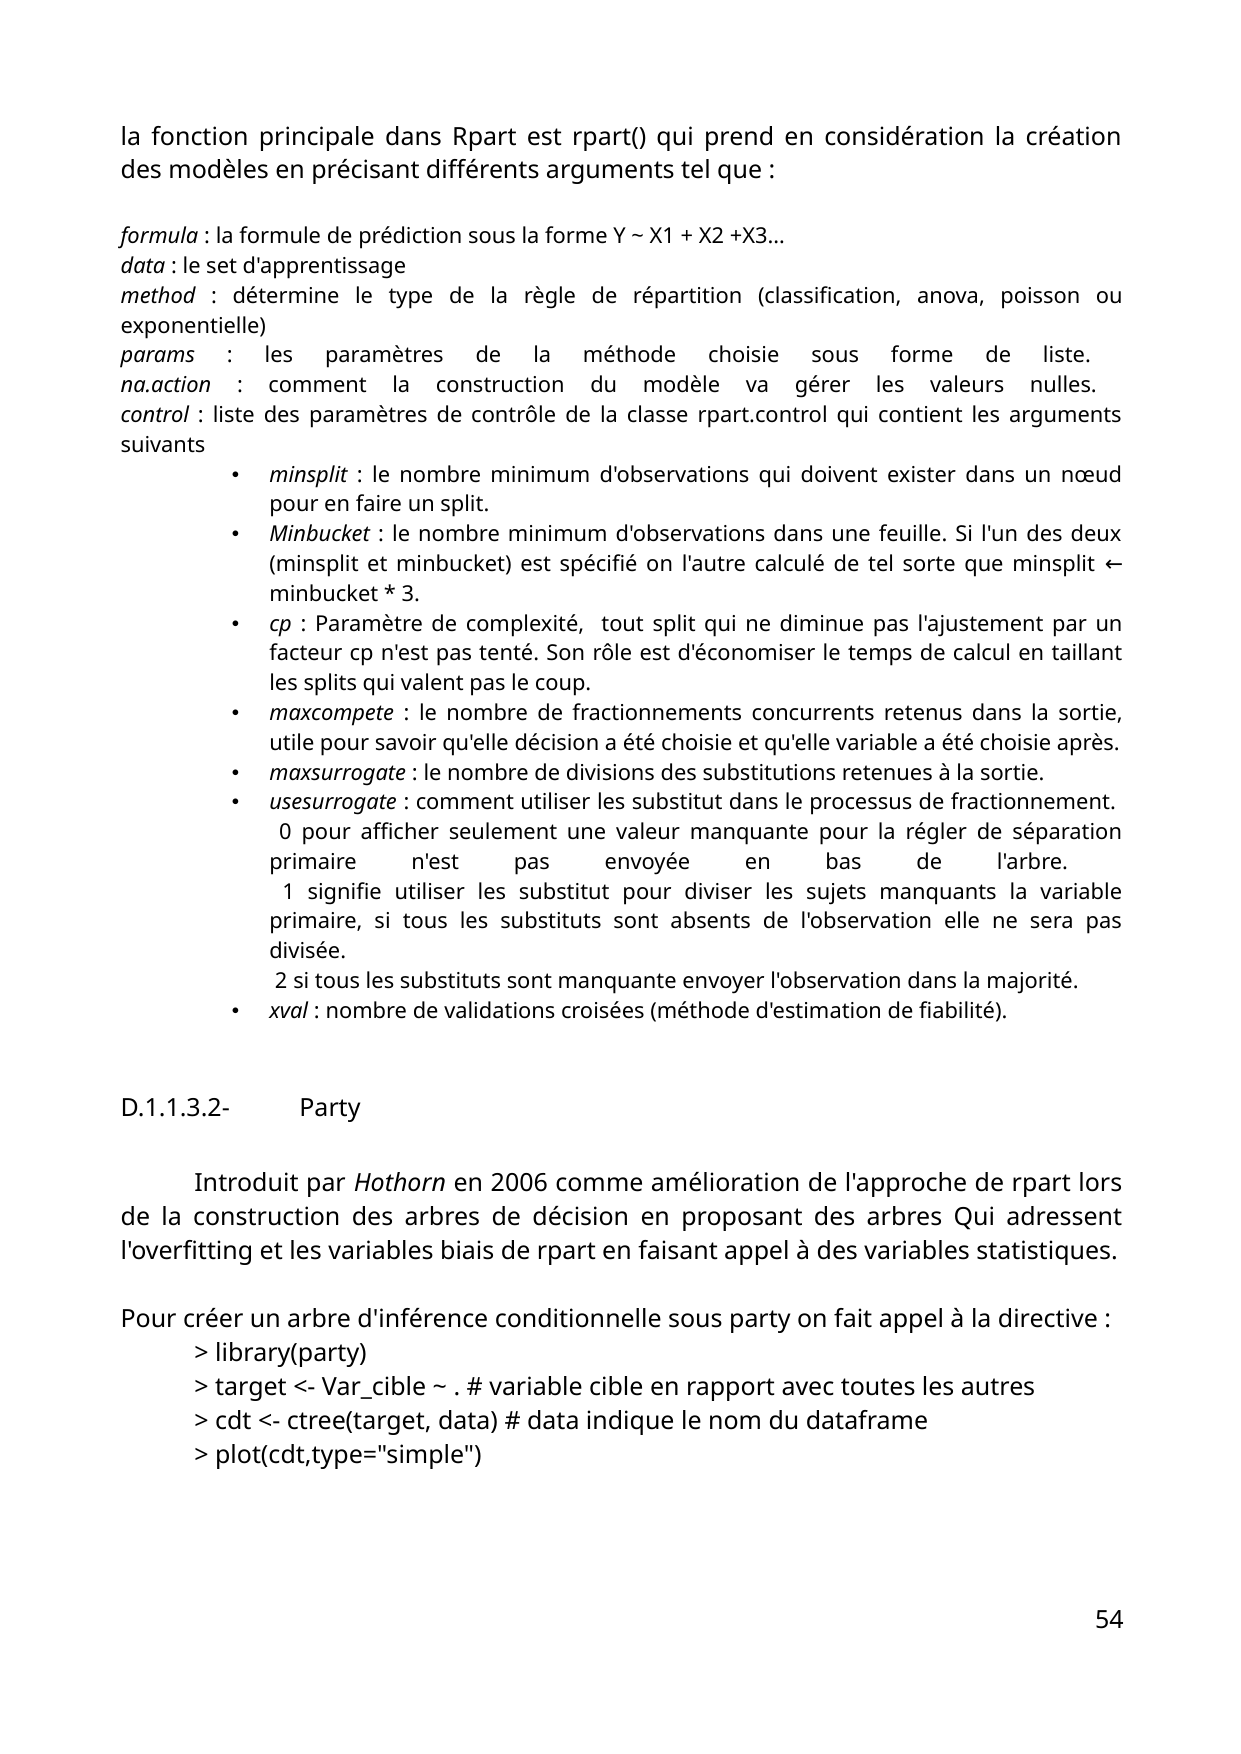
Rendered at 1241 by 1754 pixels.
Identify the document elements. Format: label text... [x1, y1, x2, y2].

text la fonction principale dans Rpart est rpart() qui prend en considération la création des modèles en précisant différents arguments tel que : [120, 118, 1123, 186]
text > library(party) [120, 1335, 1123, 1369]
text > cdt <- ctree(target, data) # data indique le nom du dataframe [120, 1403, 1123, 1437]
list usesurrogate : comment utiliser les substitut dans le processus de fractionnement. 0 pour afficher seulement une valeur manquante pour la régler de séparation primaire n'est pas envoyée en bas de l'arbre. 1 signifie utiliser les substitut pour diviser les sujets manquants la variable primaire, si tous les substituts sont absents de l'observation elle ne sera pas divisée. [232, 786, 1123, 965]
list Minbucket : le nombre minimum d'observations dans une feuille. Si l'un des deux (minsplit et minbucket) est spécifié on l'autre calculé de tel sorte que minsplit ← minbucket * 3. [232, 518, 1123, 608]
text method : détermine le type de la règle de répartition (classification, anova, poisson ou exponentielle) [120, 280, 1123, 339]
text Pour créer un arbre d'inférence conditionnelle sous party on fait appel à la directive : [120, 1301, 1123, 1335]
text formula : la formule de prédiction sous la forme Y ~ X1 + X2 +X3… [120, 220, 1123, 250]
text data : le set d'apprentissage [120, 250, 1123, 280]
text > target <- Var_cible ~ . # variable cible en rapport avec toutes les autres [120, 1369, 1123, 1403]
list maxcompete : le nombre de fractionnements concurrents retenus dans la sortie, utile pour savoir qu'elle décision a été choisie et qu'elle variable a été choisie après. [232, 697, 1123, 757]
list 2 si tous les substituts sont manquante envoyer l'observation dans la majorité. [232, 965, 1123, 995]
list maxsurrogate : le nombre de divisions des substitutions retenues à la sortie. [232, 757, 1123, 786]
text > plot(cdt,type="simple") [120, 1437, 1123, 1471]
list cp : Paramètre de complexité, tout split qui ne diminue pas l'ajustement par un facteur cp n'est pas tenté. Son rôle est d'économiser le temps de calcul en taillant les splits qui valent pas le coup. [232, 608, 1123, 697]
list minsplit : le nombre minimum d'observations qui doivent exister dans un nœud pour en faire un split. [232, 459, 1123, 518]
list xval : nombre de validations croisées (méthode d'estimation de fiabilité). [232, 995, 1123, 1025]
subtitle Party [120, 1090, 1123, 1124]
text Introduit par Hothorn en 2006 comme amélioration de l'approche de rpart lors de la construction des arbres de décision en proposant des arbres Qui adressent l'overfitting et les variables biais de rpart en faisant appel à des variables statistiques. [120, 1164, 1123, 1267]
text params : les paramètres de la méthode choisie sous forme de liste. na.action : comment la construction du modèle va gérer les valeurs nulles. control : liste des paramètres de contrôle de la classe rpart.control qui contient les arguments suivants [120, 339, 1123, 459]
